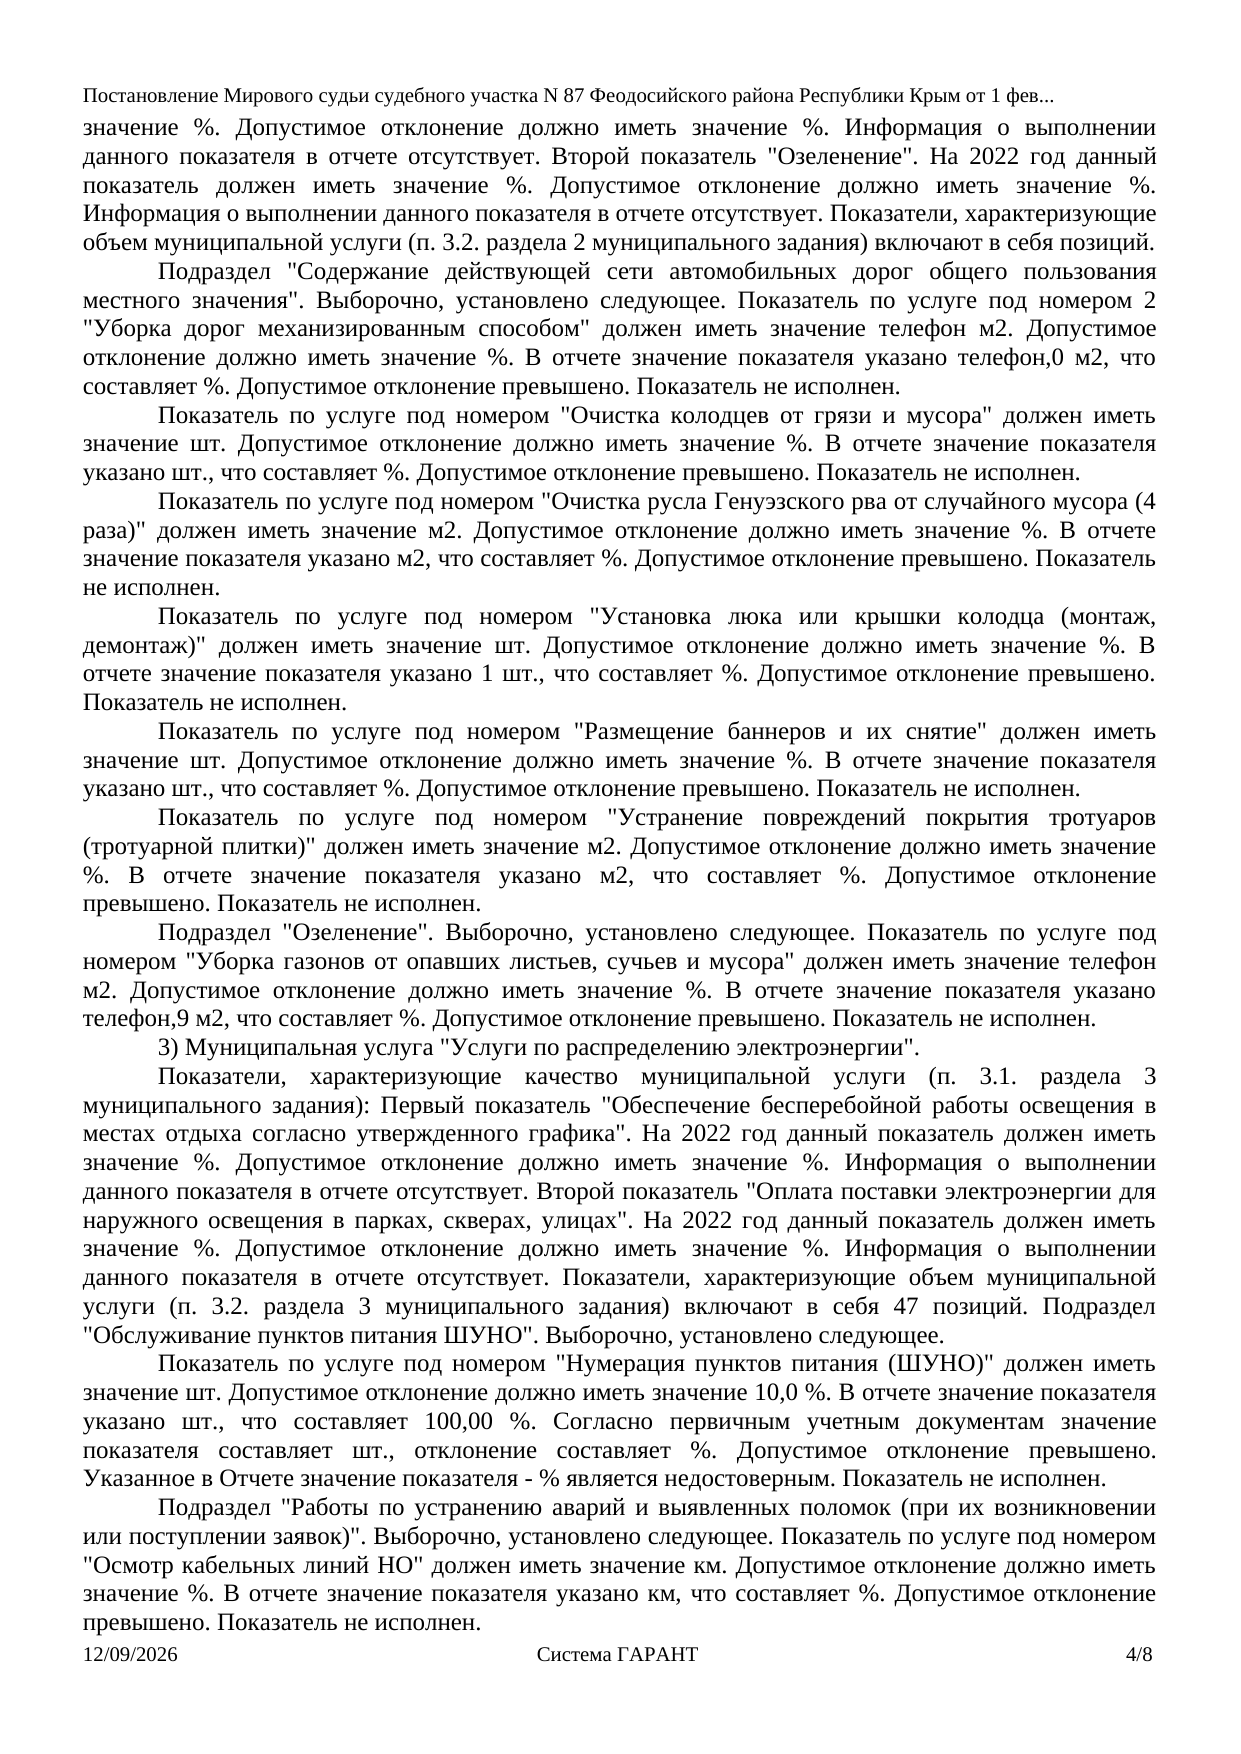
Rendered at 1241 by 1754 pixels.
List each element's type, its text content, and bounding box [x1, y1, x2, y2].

text 3) Муниципальная услуга "Услуги по распределению электроэнергии". [83, 1032, 1157, 1061]
text Показатели, характеризующие качество муниципальной услуги (п. 3.1. раздела 3 муниципального задания): Первый показатель "Обеспечение бесперебойной работы освещения в местах отдыха согласно утвержденного графика". На 2022 год данный показатель должен иметь значение %. Допустимое отклонение должно иметь значение %. Информация о выполнении данного показателя в отчете отсутствует. Второй показатель "Оплата поставки электроэнергии для наружного освещения в парках, скверах, улицах". На 2022 год данный показатель должен иметь значение %. Допустимое отклонение должно иметь значение %. Информация о выполнении данного показателя в отчете отсутствует. Показатели, характеризующие объем муниципальной услуги (п. 3.2. раздела 3 муниципального задания) включают в себя 47 позиций. Подраздел "Обслуживание пунктов питания ШУНО". Выборочно, установлено следующее. [83, 1061, 1157, 1348]
text Показатель по услуге под номером "Нумерация пунктов питания (ШУНО)" должен иметь значение шт. Допустимое отклонение должно иметь значение 10,0 %. В отчете значение показателя указано шт., что составляет 100,00 %. Согласно первичным учетным документам значение показателя составляет шт., отклонение составляет %. Допустимое отклонение превышено. Указанное в Отчете значение показателя - % является недостоверным. Показатель не исполнен. [83, 1348, 1157, 1492]
text Показатель по услуге под номером "Установка люка или крышки колодца (монтаж, демонтаж)" должен иметь значение шт. Допустимое отклонение должно иметь значение %. В отчете значение показателя указано 1 шт., что составляет %. Допустимое отклонение превышено. Показатель не исполнен. [83, 601, 1157, 716]
text значение %. Допустимое отклонение должно иметь значение %. Информация о выполнении данного показателя в отчете отсутствует. Второй показатель "Озеленение". На 2022 год данный показатель должен иметь значение %. Допустимое отклонение должно иметь значение %. Информация о выполнении данного показателя в отчете отсутствует. Показатели, характеризующие объем муниципальной услуги (п. 3.2. раздела 2 муниципального задания) включают в себя позиций. [83, 112, 1157, 256]
text Показатель по услуге под номером "Размещение баннеров и их снятие" должен иметь значение шт. Допустимое отклонение должно иметь значение %. В отчете значение показателя указано шт., что составляет %. Допустимое отклонение превышено. Показатель не исполнен. [83, 716, 1157, 802]
text Показатель по услуге под номером "Очистка колодцев от грязи и мусора" должен иметь значение шт. Допустимое отклонение должно иметь значение %. В отчете значение показателя указано шт., что составляет %. Допустимое отклонение превышено. Показатель не исполнен. [83, 400, 1157, 486]
text Показатель по услуге под номером "Устранение повреждений покрытия тротуаров (тротуарной плитки)" должен иметь значение м2. Допустимое отклонение должно иметь значение %. В отчете значение показателя указано м2, что составляет %. Допустимое отклонение превышено. Показатель не исполнен. [83, 802, 1157, 917]
text Подраздел "Содержание действующей сети автомобильных дорог общего пользования местного значения". Выборочно, установлено следующее. Показатель по услуге под номером 2 "Уборка дорог механизированным способом" должен иметь значение телефон м2. Допустимое отклонение должно иметь значение %. В отчете значение показателя указано телефон,0 м2, что составляет %. Допустимое отклонение превышено. Показатель не исполнен. [83, 256, 1157, 400]
text Подраздел "Озеленение". Выборочно, установлено следующее. Показатель по услуге под номером "Уборка газонов от опавших листьев, сучьев и мусора" должен иметь значение телефон м2. Допустимое отклонение должно иметь значение %. В отчете значение показателя указано телефон,9 м2, что составляет %. Допустимое отклонение превышено. Показатель не исполнен. [83, 917, 1157, 1032]
text Подраздел "Работы по устранению аварий и выявленных поломок (при их возникновении или поступлении заявок)". Выборочно, установлено следующее. Показатель по услуге под номером "Осмотр кабельных линий НО" должен иметь значение км. Допустимое отклонение должно иметь значение %. В отчете значение показателя указано км, что составляет %. Допустимое отклонение превышено. Показатель не исполнен. [83, 1492, 1157, 1636]
text Показатель по услуге под номером "Очистка русла Генуэзского рва от случайного мусора (4 раза)" должен иметь значение м2. Допустимое отклонение должно иметь значение %. В отчете значение показателя указано м2, что составляет %. Допустимое отклонение превышено. Показатель не исполнен. [83, 486, 1157, 601]
